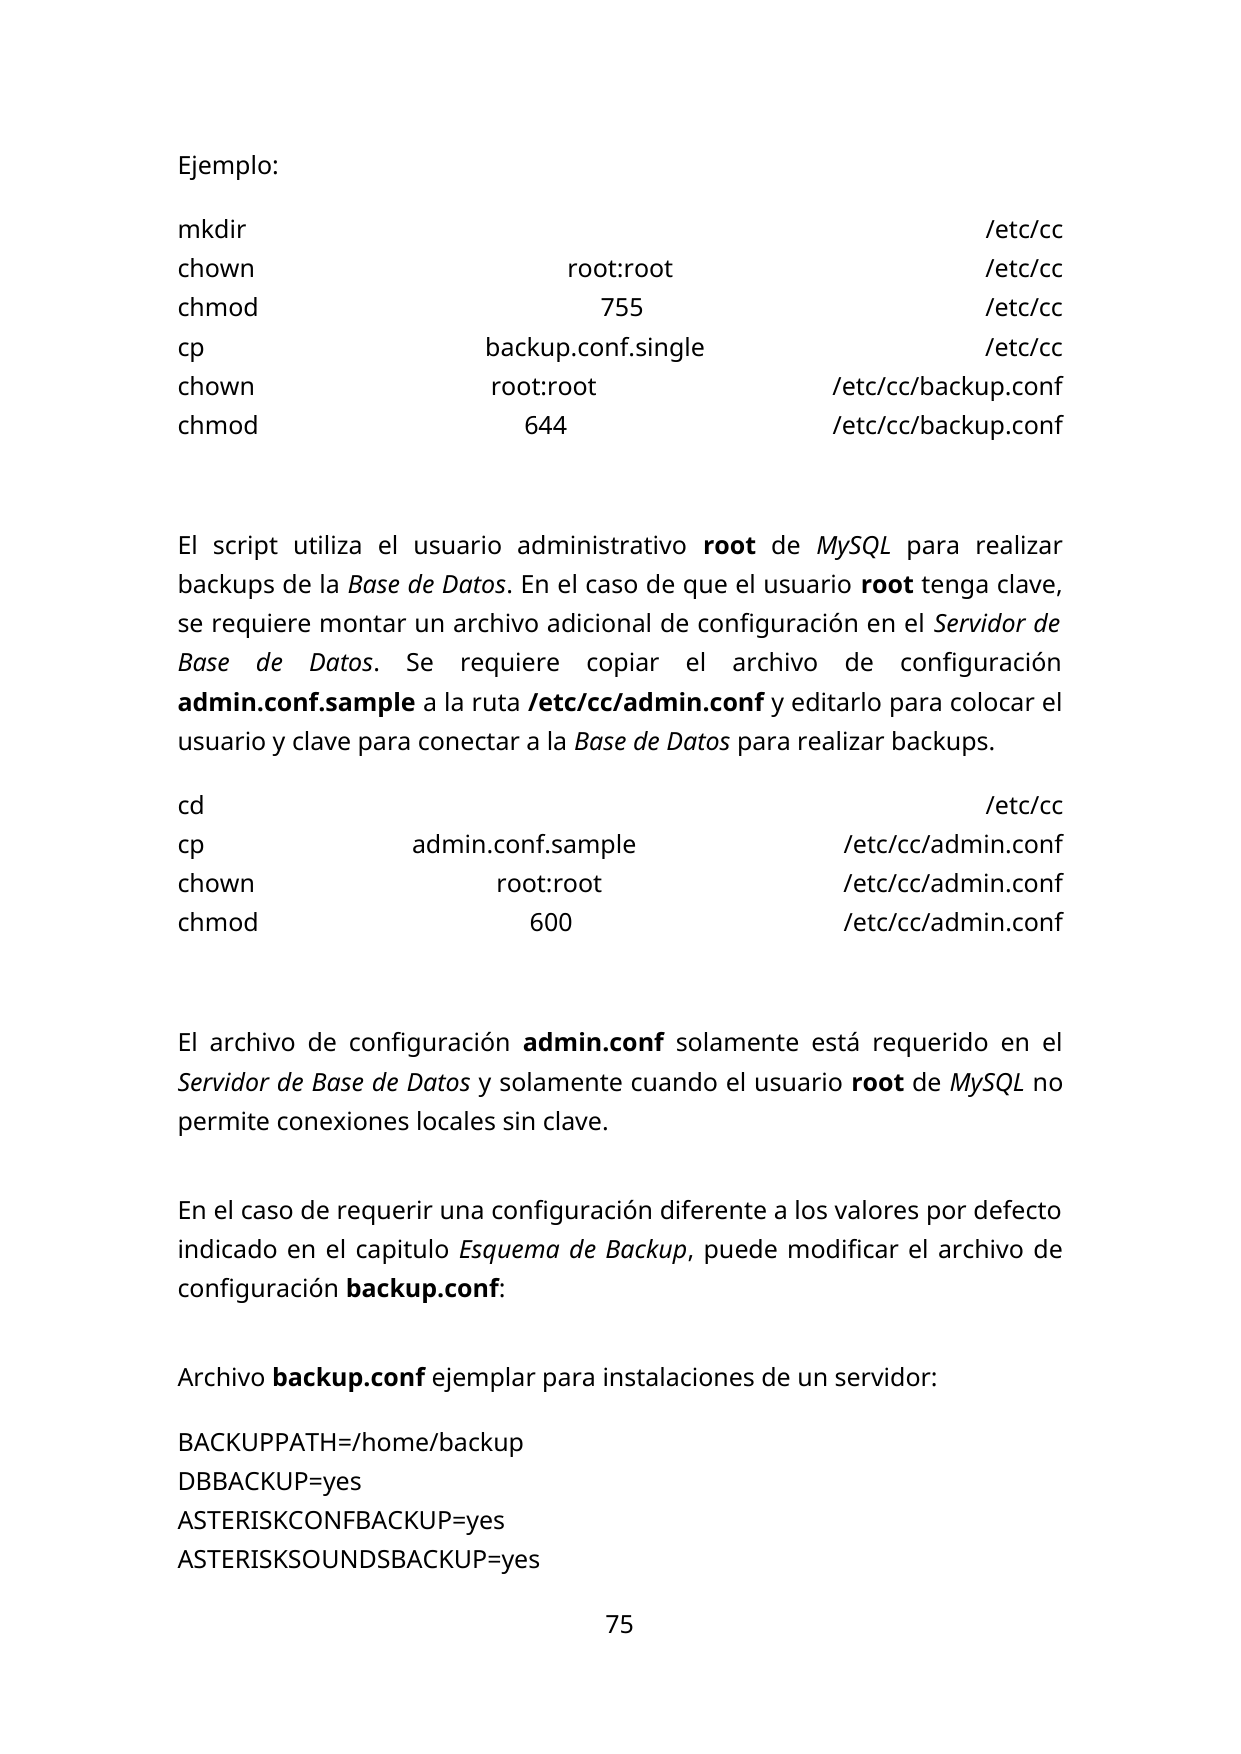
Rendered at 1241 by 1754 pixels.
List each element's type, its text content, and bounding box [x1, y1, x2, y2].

text cd /etc/cc cp admin.conf.sample /etc/cc/admin.conf chown root:root /etc/cc/admin.conf chmod 600 /etc/cc/admin.conf [177, 788, 1063, 978]
text BACKUPPATH=/home/backup DBBACKUP=yes ASTERISKCONFBACKUP=yes ASTERISKSOUNDSBACKUP=yes [177, 1424, 1063, 1576]
text mkdir /etc/cc chown root:root /etc/cc chmod 755 /etc/cc cp backup.conf.single /etc/cc chown root:root /etc/cc/backup.conf chmod 644 /etc/cc/backup.conf [177, 212, 1063, 481]
text Ejemplo: [177, 148, 1063, 182]
text El archivo de configuración admin.conf solamente está requerido en el Servidor de Base de Datos y solamente cuando el usuario root de MySQL no permite conexiones locales sin clave. [177, 1025, 1063, 1137]
text El script utiliza el usuario administrativo root de MySQL para realizar backups de la Base de Datos. En el caso de que el usuario root tenga clave, se requiere montar un archivo adicional de configuración en el Servidor de Base de Datos. Se requiere copiar el archivo de configuración admin.conf.sample a la ruta /etc/cc/admin.conf y editarlo para colocar el usuario y clave para conectar a la Base de Datos para realizar backups. [177, 528, 1063, 757]
text Archivo backup.conf ejemplar para instalaciones de un servidor: [177, 1360, 1063, 1394]
text En el caso de requerir una configuración diferente a los valores por defecto indicado en el capitulo Esquema de Backup, puede modificar el archivo de configuración backup.conf: [177, 1193, 1063, 1305]
